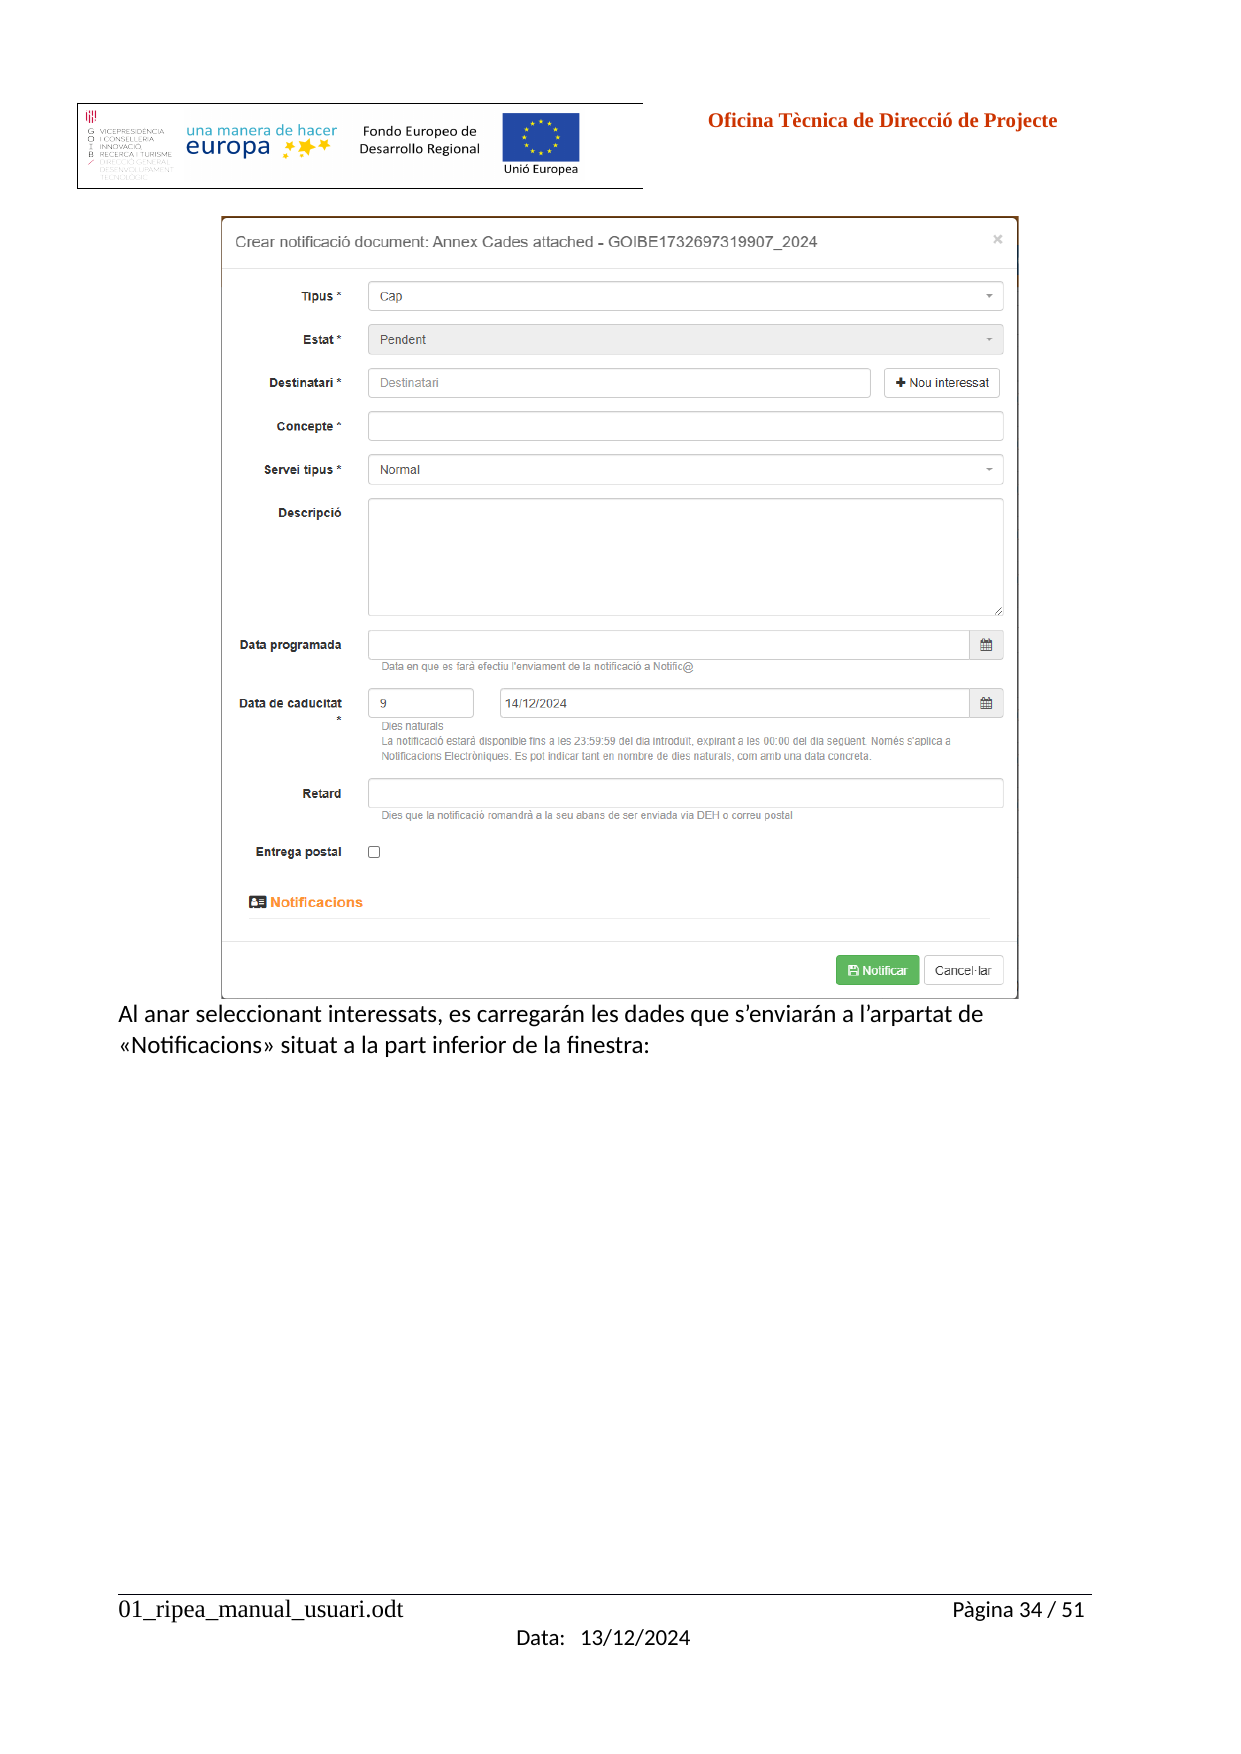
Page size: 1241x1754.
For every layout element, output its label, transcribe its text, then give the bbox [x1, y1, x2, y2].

picture [82, 108, 178, 182]
picture [221, 216, 1019, 999]
text Al anar seleccionant interessats, es carregarán les dades que s’enviarán a l’arpartat de «Notificacions» situat a la part inferior de la finestra: [118, 998, 1122, 1059]
picture [184, 108, 585, 182]
